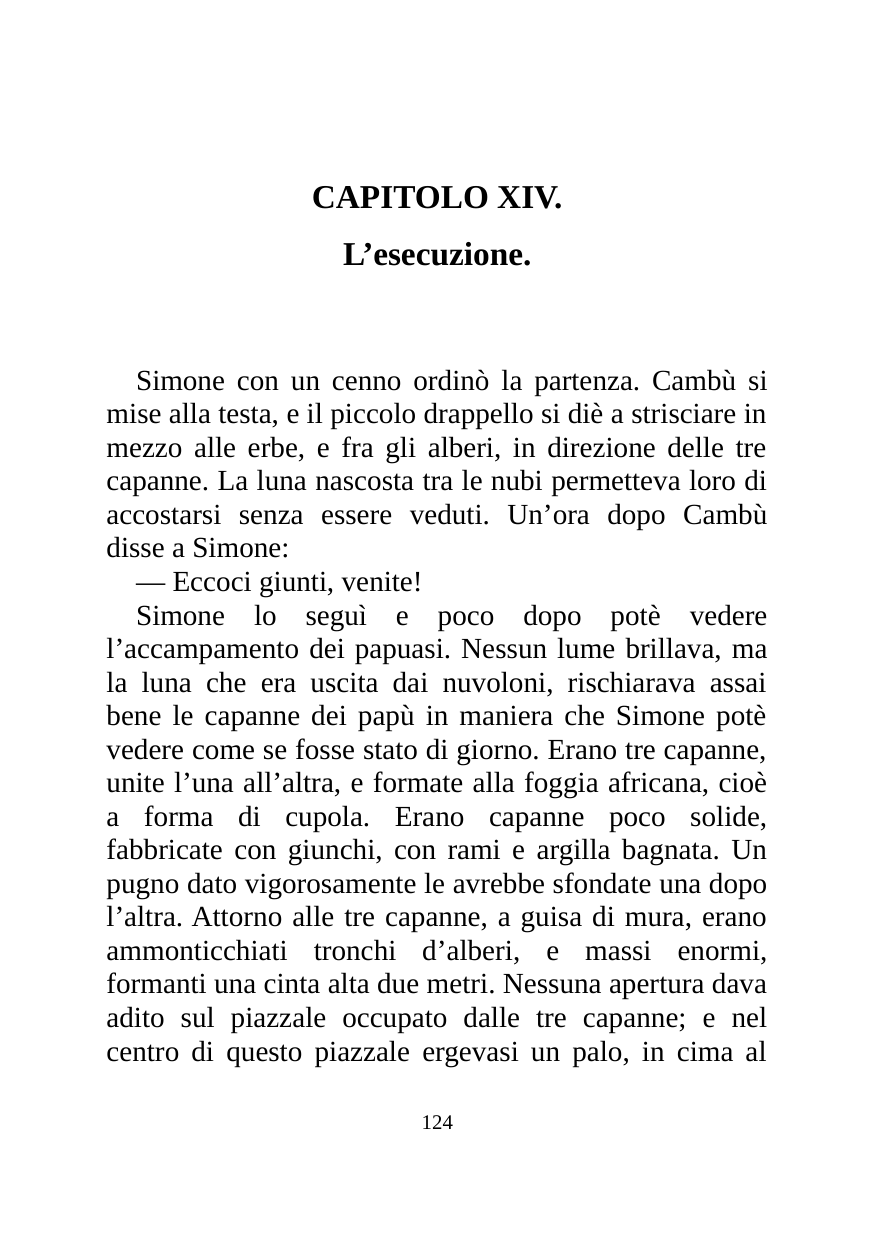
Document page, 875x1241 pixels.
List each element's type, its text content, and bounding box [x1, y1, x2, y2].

subtitle CAPITOLO XIV. L’esecuzione. [106, 177, 768, 273]
text Simone con un cenno ordinò la partenza. Cambù si mise alla testa, e il piccolo drappello si diè a strisciare in mezzo alle erbe, e fra gli alberi, in direzione delle tre capanne. La luna nascosta tra le nubi permetteva loro di accostarsi senza essere veduti. Un’ora dopo Cambù disse a Simone: [106, 363, 768, 564]
text Simone lo seguì e poco dopo potè vedere l’accampamento dei papuasi. Nessun lume brillava, ma la luna che era uscita dai nuvoloni, rischiarava assai bene le capanne dei papù in maniera che Simone potè vedere come se fosse stato di giorno. Erano tre capanne, unite l’una all’altra, e formate alla foggia africana, cioè a forma di cupola. Erano capanne poco solide, fabbricate con giunchi, con rami e argilla bagnata. Un pugno dato vigorosamente le avrebbe sfondate una dopo l’altra. Attorno alle tre capanne, a guisa di mura, erano ammonticchiati tronchi d’alberi, e massi enormi, formanti una cinta alta due metri. Nessuna apertura dava adito sul piazzale occupato dalle tre capanne; e nel centro di questo piazzale ergevasi un palo, in cima al [106, 598, 768, 1067]
text — Eccoci giunti, venite! [106, 564, 768, 598]
